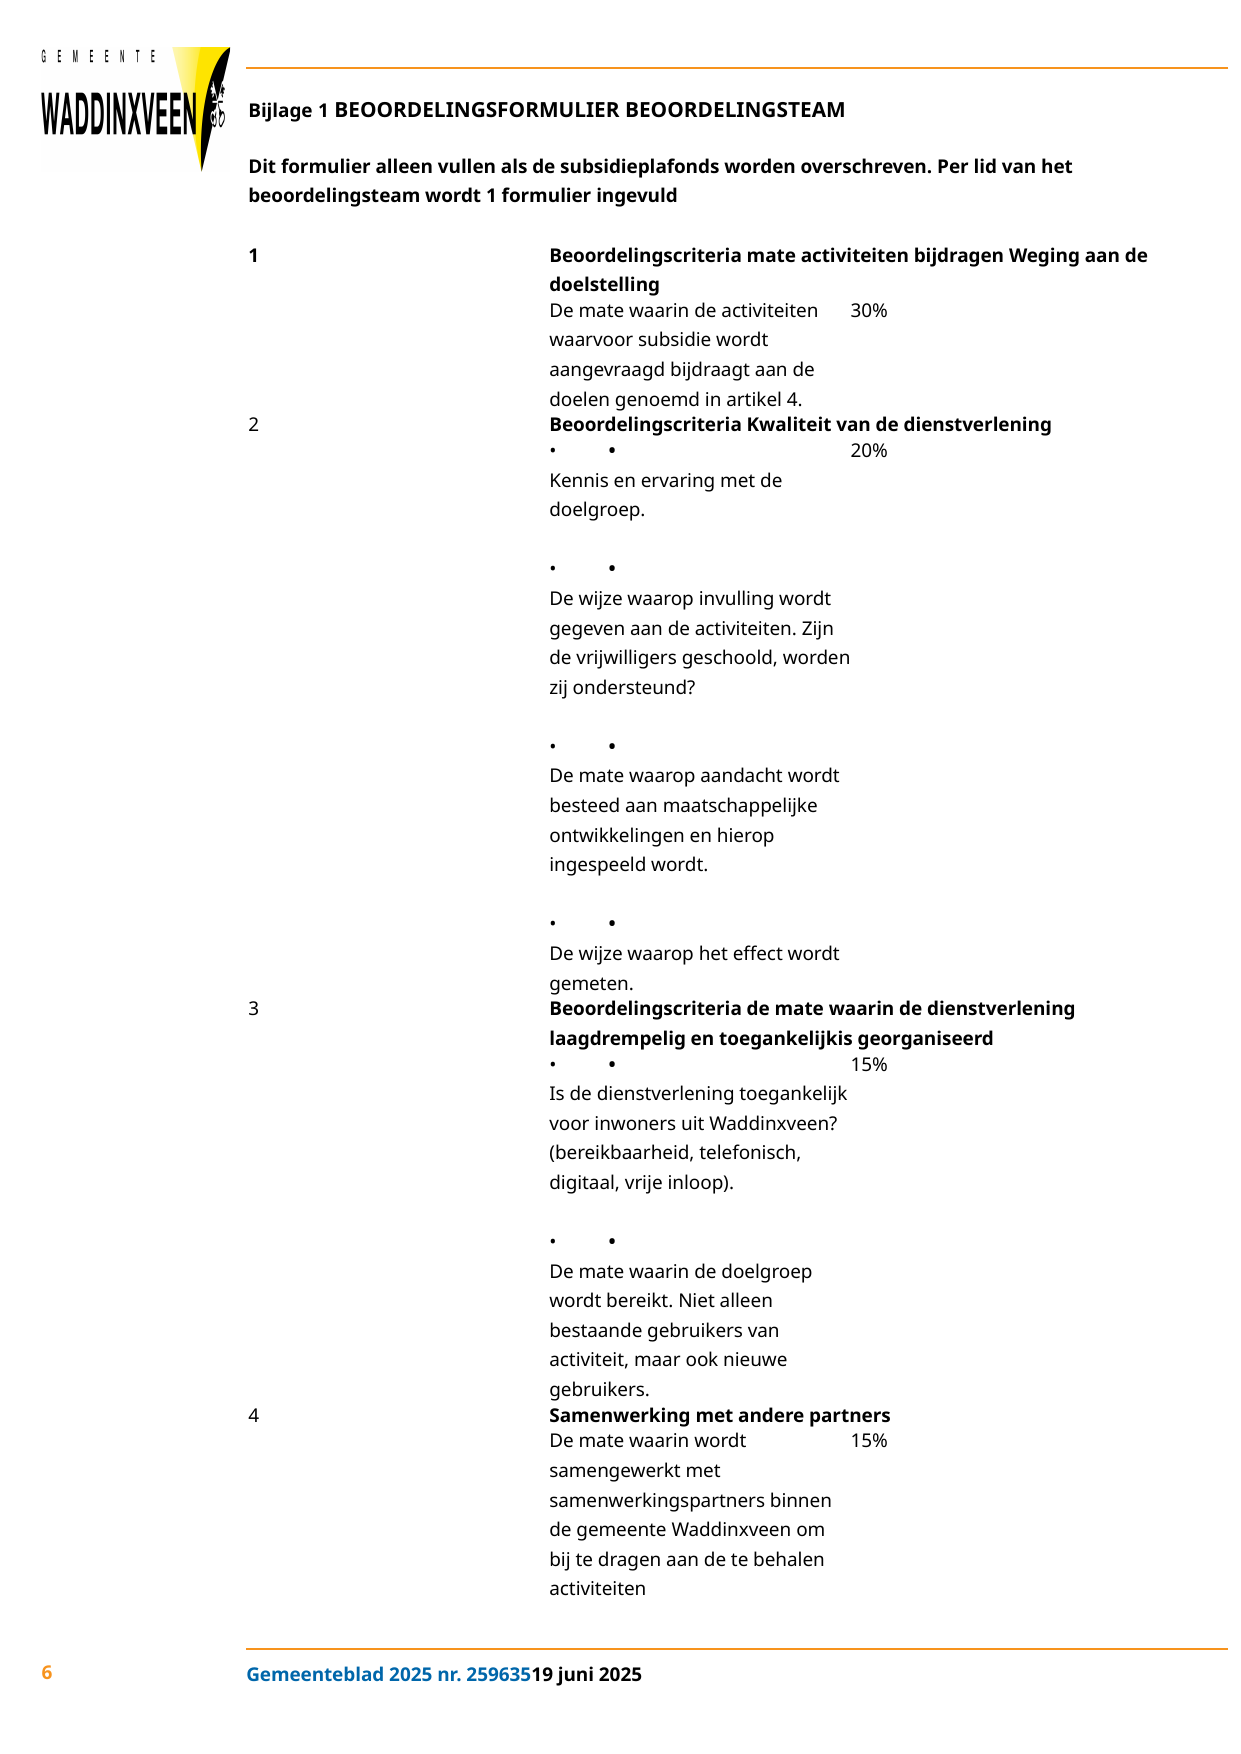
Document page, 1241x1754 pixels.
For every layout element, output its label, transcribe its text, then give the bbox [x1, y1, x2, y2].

table_cell Beoordelingscriteria Kwaliteit van de dienstverlening [549, 412, 1152, 437]
picture [41, 47, 231, 172]
text Dit formulier alleen vullen als de subsidieplafonds worden overschreven. Per lid van het beoordelingsteam wordt 1 formulier ingevuld [248, 153, 1152, 208]
table_header 1 [248, 242, 549, 297]
table_cell 15% [850, 1428, 1152, 1601]
table_cell 15% [850, 1051, 1152, 1402]
table_cell Beoordelingscriteria de mate waarin de dienstverlening laagdrempelig en toegankelijkis georganiseerd [549, 996, 1152, 1051]
table_cell 2 [248, 412, 549, 437]
table_cell • Kennis en ervaring met de doelgroep. • De wijze waarop invulling wordt gegeven aan de activiteiten. Zijn de vrijwilligers geschoold, worden zij ondersteund? • De mate waarop aandacht wordt besteed aan maatschappelijke ontwikkelingen en hierop ingespeeld wordt. • De wijze waarop het effect wordt gemeten. [549, 437, 850, 996]
table_cell 3 [248, 996, 549, 1051]
table_cell 30% [850, 297, 1152, 412]
table_cell De mate waarin wordt samengewerkt met samenwerkingspartners binnen de gemeente Waddinxveen om bij te dragen aan de te behalen activiteiten [549, 1428, 850, 1601]
table_cell 20% [850, 437, 1152, 996]
table_header Beoordelingscriteria mate activiteiten bijdragen Weging aan de doelstelling [549, 242, 1152, 297]
text Bijlage 1 BEOORDELINGSFORMULIER BEOORDELINGSTEAM [248, 95, 1152, 123]
table_cell [248, 437, 549, 996]
table_cell [248, 297, 549, 412]
table_cell [248, 1428, 549, 1601]
table_cell • Is de dienstverlening toegankelijk voor inwoners uit Waddinxveen? (bereikbaarheid, telefonisch, digitaal, vrije inloop). • De mate waarin de doelgroep wordt bereikt. Niet alleen bestaande gebruikers van activiteit, maar ook nieuwe gebruikers. [549, 1051, 850, 1402]
table_cell Samenwerking met andere partners [549, 1402, 1152, 1428]
table_cell [248, 1051, 549, 1402]
table_cell De mate waarin de activiteiten waarvoor subsidie wordt aangevraagd bijdraagt aan de doelen genoemd in artikel 4. [549, 297, 850, 412]
table_cell 4 [248, 1402, 549, 1428]
